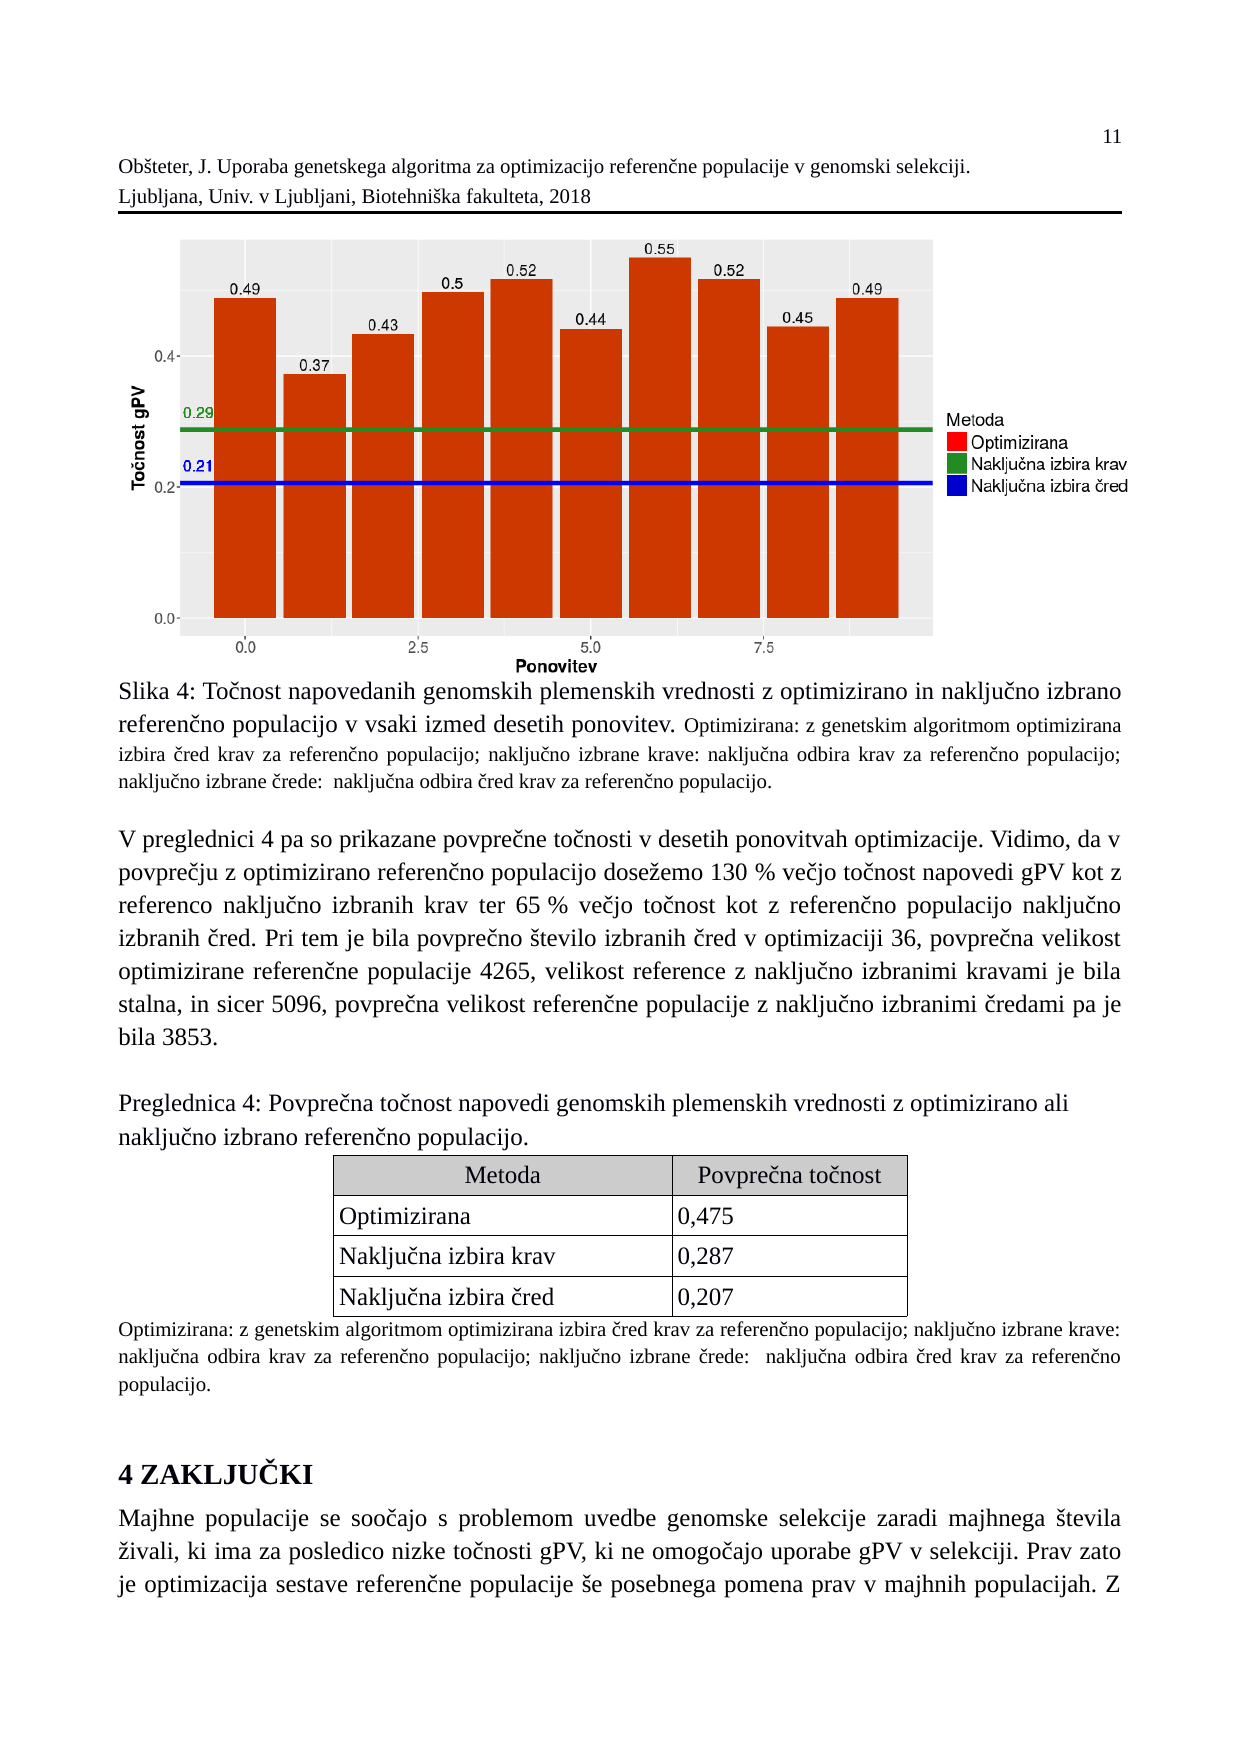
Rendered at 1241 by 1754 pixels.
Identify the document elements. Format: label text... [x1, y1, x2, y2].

table_cell 0,207 [673, 1277, 907, 1316]
table_header Metoda [334, 1156, 672, 1195]
picture [127, 236, 934, 677]
text Preglednica 4: Povprečna točnost napovedi genomskih plemenskih vrednosti z optimizirano ali naključno izbrano referenčno populacijo. [118, 1088, 1122, 1150]
table_cell Naključna izbira čred [334, 1277, 672, 1316]
text V preglednici 4 pa so prikazane povprečne točnosti v desetih ponovitvah optimizacije. Vidimo, da v povprečju z optimizirano referenčno populacijo dosežemo 130 % večjo točnost napovedi gPV kot z referenco naključno izbranih krav ter 65 % večjo točnost kot z referenčno populacijo naključno izbranih čred. Pri tem je bila povprečno število izbranih čred v optimizaciji 36, povprečna velikost optimizirane referenčne populacije 4265, velikost reference z naključno izbranimi kravami je bila stalna, in sicer 5096, povprečna velikost referenčne populacije z naključno izbranimi čredami pa je bila 3853. [118, 824, 1122, 1051]
table_cell 0,475 [673, 1196, 907, 1235]
table_cell 0,287 [673, 1236, 907, 1276]
table_cell Naključna izbira krav [334, 1236, 672, 1276]
table_cell Optimizirana [334, 1196, 672, 1235]
subtitle 4 ZAKLJUČKI [118, 1457, 1122, 1491]
text Majhne populacije se soočajo s problemom uvedbe genomske selekcije zaradi majhnega števila živali, ki ima za posledico nizke točnosti gPV, ki ne omogočajo uporabe gPV v selekciji. Prav zato je optimizacija sestave referenčne populacije še posebnega pomena prav v majhnih populacijah. Z [118, 1503, 1122, 1598]
table_header Povprečna točnost [673, 1156, 907, 1195]
text Slika 4: Točnost napovedanih genomskih plemenskih vrednosti z optimizirano in naključno izbrano referenčno populacijo v vsaki izmed desetih ponovitev. Optimizirana: z genetskim algoritmom optimizirana izbira čred krav za referenčno populacijo; naključno izbrane krave: naključna odbira krav za referenčno populacijo; naključno izbrane črede: naključna odbira čred krav za referenčno populacijo. [118, 226, 1122, 793]
text Optimizirana: z genetskim algoritmom optimizirana izbira čred krav za referenčno populacijo; naključno izbrane krave: naključna odbira krav za referenčno populacijo; naključno izbrane črede: naključna odbira čred krav za referenčno populacijo. [118, 1316, 1122, 1396]
